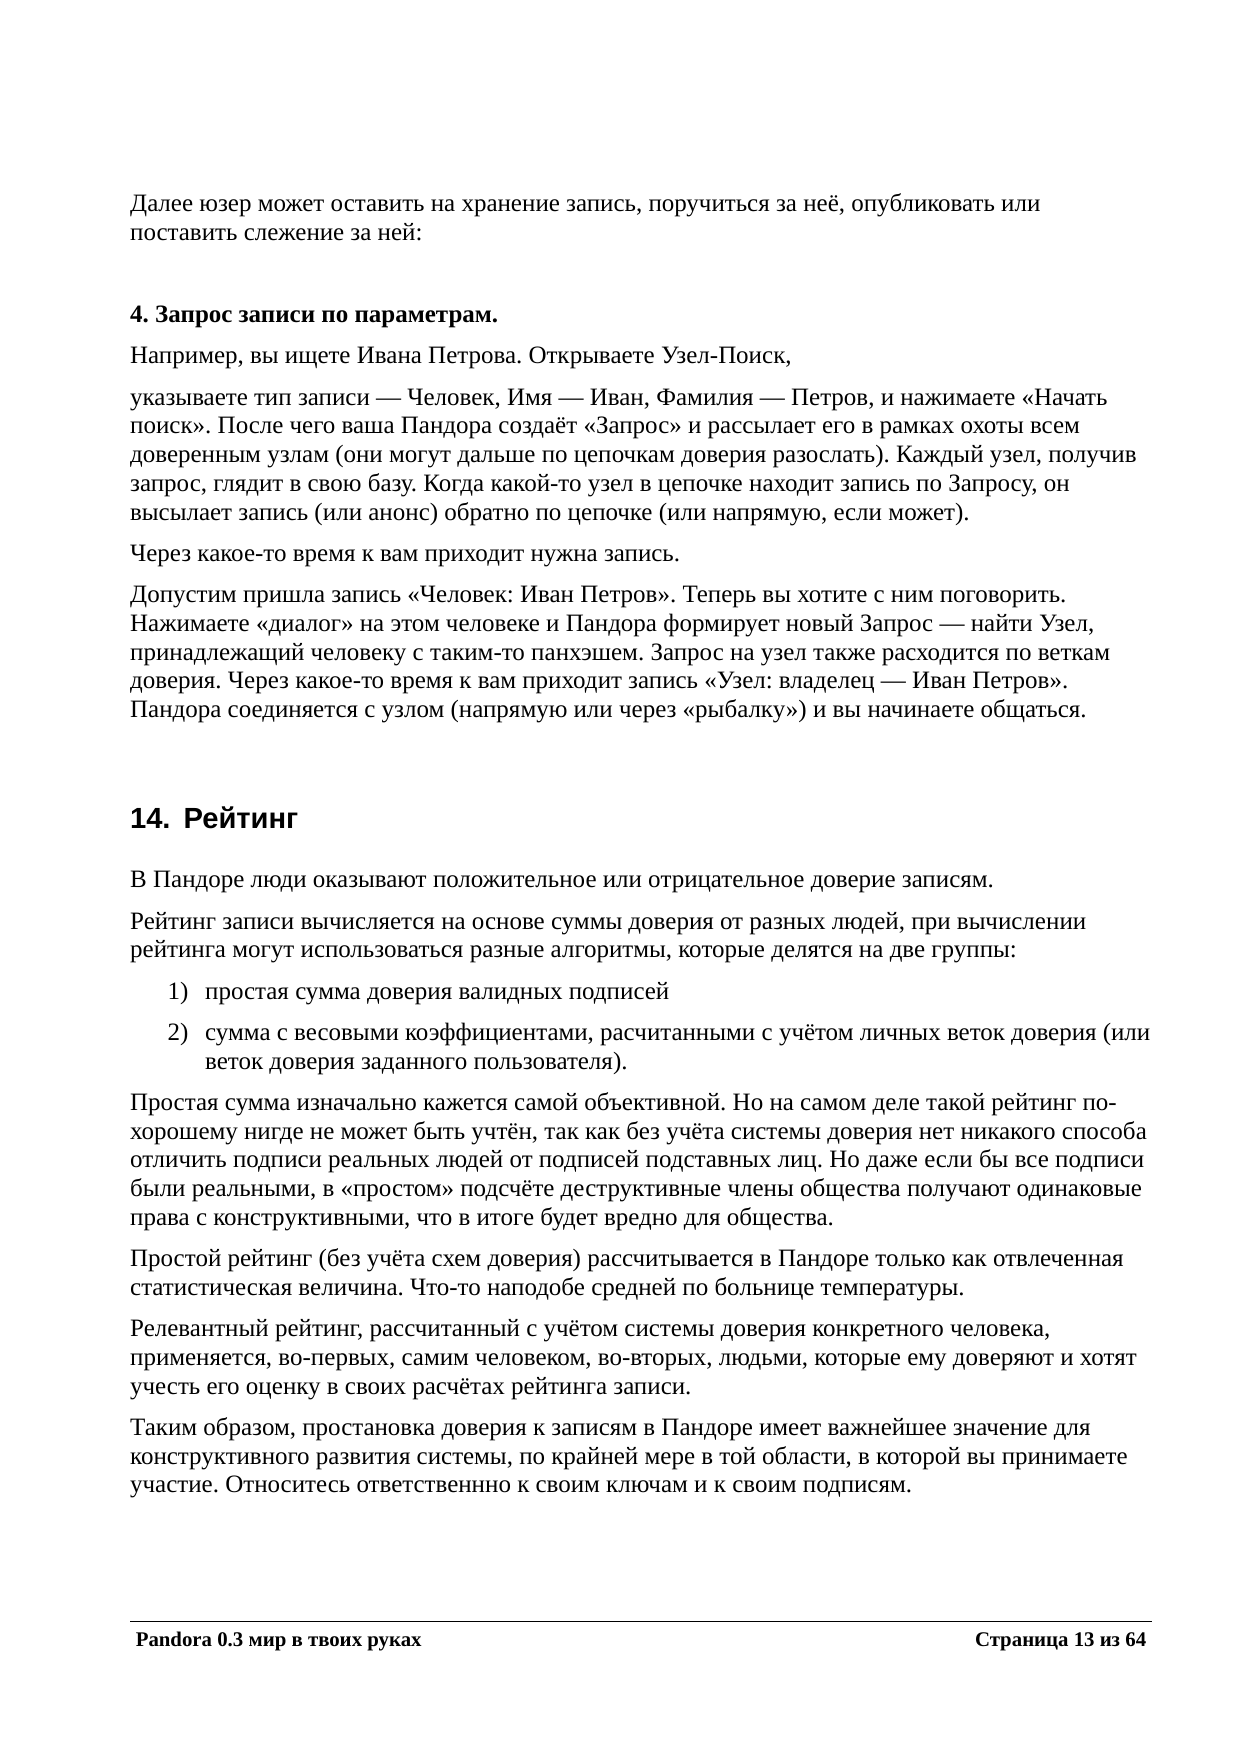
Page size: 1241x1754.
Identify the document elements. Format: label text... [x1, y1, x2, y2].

subtitle Рейтинг [130, 801, 1152, 834]
text Далее юзер может оставить на хранение запись, поручиться за неё, опубликовать или поставить слежение за ней: [130, 188, 1152, 246]
text Простая сумма изначально кажется самой объективной. Но на самом деле такой рейтинг по-хорошему нигде не может быть учтён, так как без учёта системы доверия нет никакого способа отличить подписи реальных людей от подписей подставных лиц. Но даже если бы все подписи были реальными, в «простом» подсчёте деструктивные члены общества получают одинаковые права с конструктивными, что в итоге будет вредно для общества. [130, 1087, 1152, 1231]
list простая сумма доверия валидных подписей [167, 976, 1152, 1004]
text Допустим пришла запись «Человек: Иван Петров». Теперь вы хотите с ним поговорить. Нажимаете «диалог» на этом человеке и Пандора формирует новый Запрос — найти Узел, принадлежащий человеку с таким-то панхэшем. Запрос на узел также расходится по веткам доверия. Через какое-то время к вам приходит запись «Узел: владелец — Иван Петров». Пандора соединяется с узлом (напрямую или через «рыбалку») и вы начинаете общаться. [130, 579, 1152, 723]
text Рейтинг записи вычисляется на основе суммы доверия от разных людей, при вычислении рейтинга могут использоваться разные алгоритмы, которые делятся на две группы: [130, 906, 1152, 963]
text указываете тип записи — Человек, Имя — Иван, Фамилия — Петров, и нажимаете «Начать поиск». После чего ваша Пандора создаёт «Запрос» и рассылает его в рамках охоты всем доверенным узлам (они могут дальше по цепочкам доверия разослать). Каждый узел, получив запрос, глядит в свою базу. Когда какой-то узел в цепочке находит запись по Запросу, он высылает запись (или анонс) обратно по цепочке (или напрямую, если может). [130, 382, 1152, 526]
text Например, вы ищете Ивана Петрова. Открываете Узел-Поиск, [130, 341, 1152, 369]
text 4. Запрос записи по параметрам. [130, 299, 1152, 328]
text В Пандоре люди оказывают положительное или отрицательное доверие записям. [130, 864, 1152, 893]
text Релевантный рейтинг, рассчитанный с учётом системы доверия конкретного человека, применяется, во-первых, самим человеком, во-вторых, людьми, которые ему доверяют и хотят учесть его оценку в своих расчётах рейтинга записи. [130, 1313, 1152, 1399]
text Простой рейтинг (без учёта схем доверия) рассчитывается в Пандоре только как отвлеченная статистическая величина. Что-то наподобе средней по больнице температуры. [130, 1243, 1152, 1301]
text Через какое-то время к вам приходит нужна запись. [130, 538, 1152, 567]
text Таким образом, простановка доверия к записям в Пандоре имеет важнейшее значение для конструктивного развития системы, по крайней мере в той области, в которой вы принимаете участие. Относитесь ответственнно к своим ключам и к своим подписям. [130, 1412, 1152, 1498]
list сумма с весовыми коэффициентами, расчитанными с учётом личных веток доверия (или веток доверия заданного пользователя). [167, 1017, 1152, 1074]
